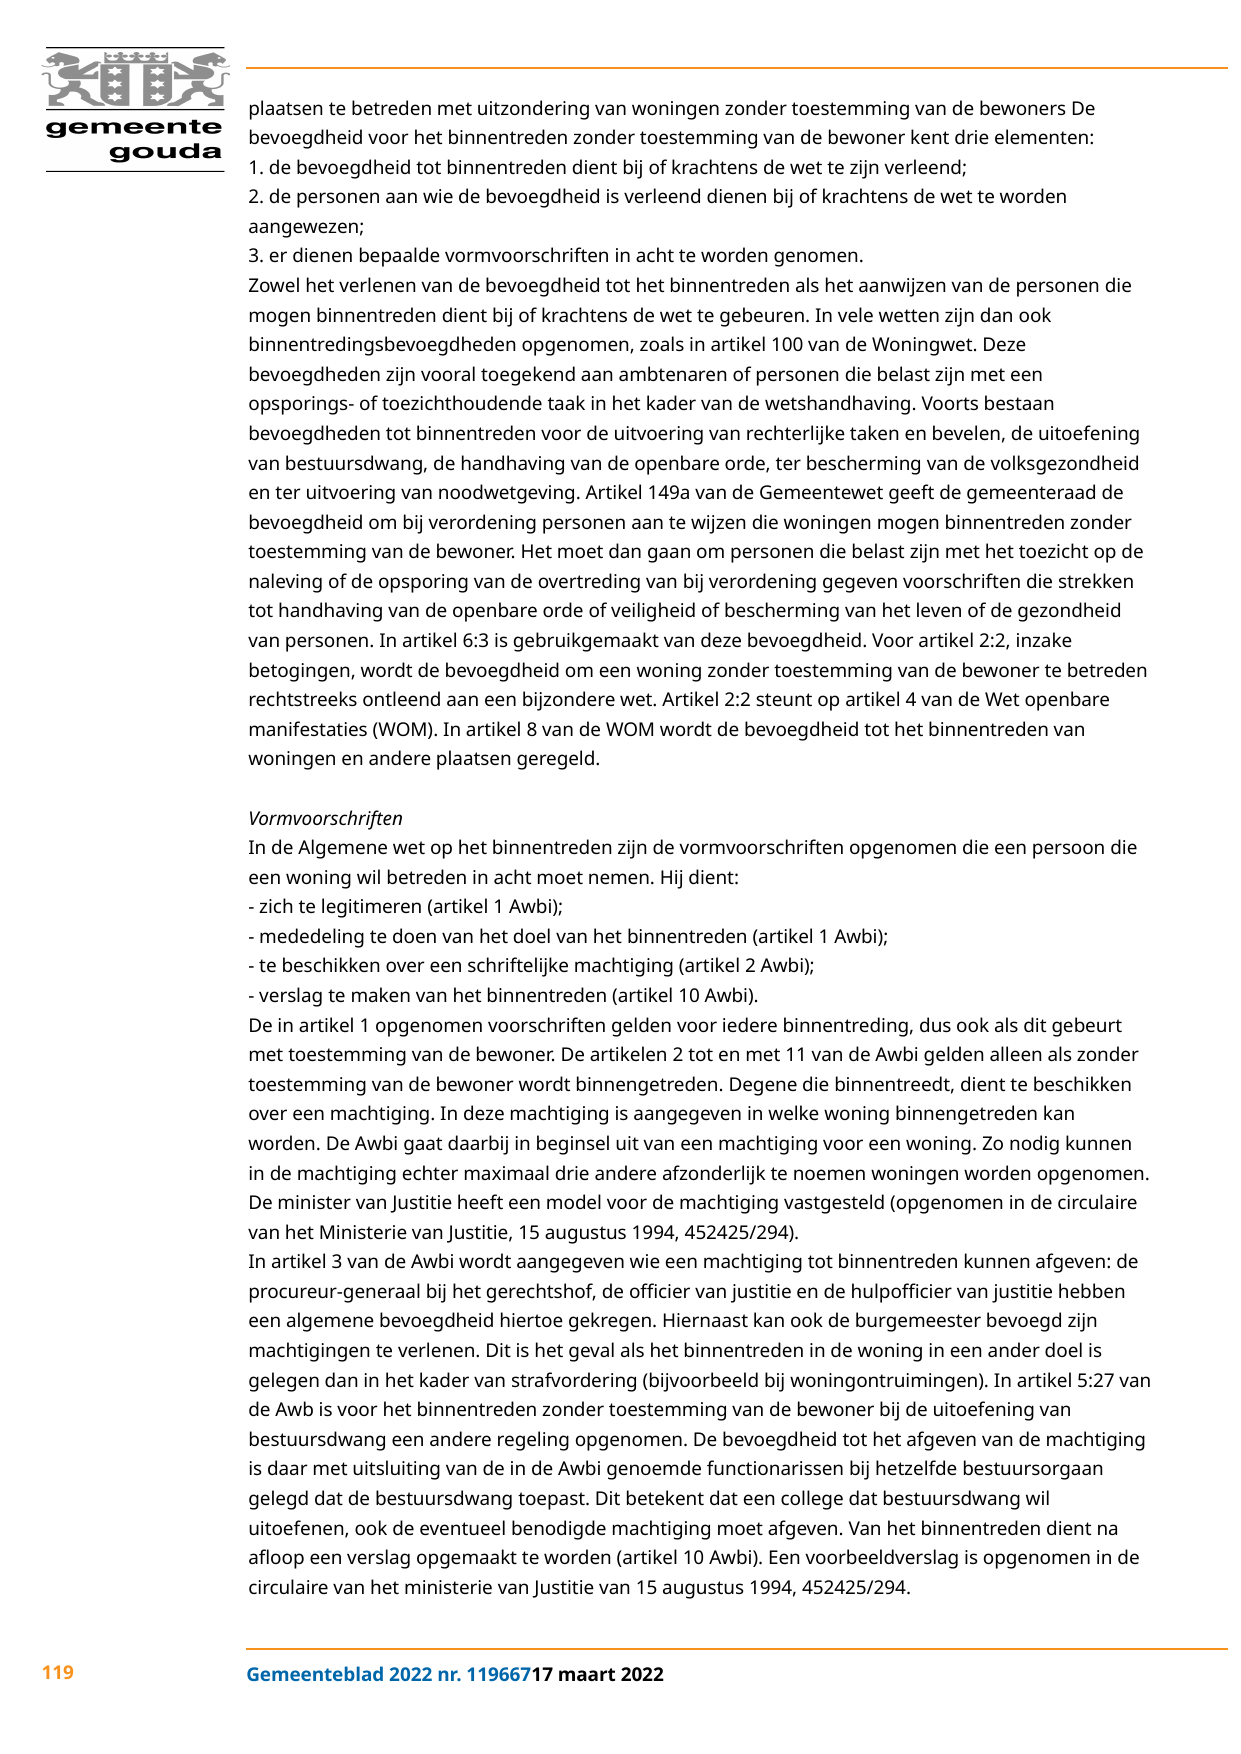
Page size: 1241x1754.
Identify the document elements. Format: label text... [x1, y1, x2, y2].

text In de Algemene wet op het binnentreden zijn de vormvoorschriften opgenomen die een persoon die een woning wil betreden in acht moet nemen. Hij dient: [248, 834, 1152, 890]
text - te beschikken over een schriftelijke machtiging (artikel 2 Awbi); [248, 953, 1152, 978]
text 3. er dienen bepaalde vormvoorschriften in acht te worden genomen. [248, 243, 1152, 268]
text Zowel het verlenen van de bevoegdheid tot het binnentreden als het aanwijzen van de personen die mogen binnentreden dient bij of krachtens de wet te gebeuren. In vele wetten zijn dan ook binnentredingsbevoegdheden opgenomen, zoals in artikel 100 van de Woningwet. Deze bevoegdheden zijn vooral toegekend aan ambtenaren of personen die belast zijn met een opsporings- of toezichthoudende taak in het kader van de wetshandhaving. Voorts bestaan bevoegdheden tot binnentreden voor de uitvoering van rechterlijke taken en bevelen, de uitoefening van bestuursdwang, de handhaving van de openbare orde, ter bescherming van de volksgezondheid en ter uitvoering van noodwetgeving. Artikel 149a van de Gemeentewet geeft de gemeenteraad de bevoegdheid om bij verordening personen aan te wijzen die woningen mogen binnentreden zonder toestemming van de bewoner. Het moet dan gaan om personen die belast zijn met het toezicht op de naleving of de opsporing van de overtreding van bij verordening gegeven voorschriften die strekken tot handhaving van de openbare orde of veiligheid of bescherming van het leven of de gezondheid van personen. In artikel 6:3 is gebruikgemaakt van deze bevoegdheid. Voor artikel 2:2, inzake betogingen, wordt de bevoegdheid om een woning zonder toestemming van de bewoner te betreden rechtstreeks ontleend aan een bijzondere wet. Artikel 2:2 steunt op artikel 4 van de Wet openbare manifestaties (WOM). In artikel 8 van de WOM wordt de bevoegdheid tot het binnentreden van woningen en andere plaatsen geregeld. [248, 272, 1152, 771]
text 1. de bevoegdheid tot binnentreden dient bij of krachtens de wet te zijn verleend; [248, 154, 1152, 180]
text Vormvoorschriften [248, 805, 1152, 831]
text De in artikel 1 opgenomen voorschriften gelden voor iedere binnentreding, dus ook als dit gebeurt met toestemming van de bewoner. De artikelen 2 tot en met 11 van de Awbi gelden alleen als zonder toestemming van de bewoner wordt binnengetreden. Degene die binnentreedt, dient te beschikken over een machtiging. In deze machtiging is aangegeven in welke woning binnengetreden kan worden. De Awbi gaat daarbij in beginsel uit van een machtiging voor een woning. Zo nodig kunnen in de machtiging echter maximaal drie andere afzonderlijk te noemen woningen worden opgenomen. De minister van Justitie heeft een model voor de machtiging vastgesteld (opgenomen in de circulaire van het Ministerie van Justitie, 15 augustus 1994, 452425/294). [248, 1012, 1152, 1245]
text In artikel 3 van de Awbi wordt aangegeven wie een machtiging tot binnentreden kunnen afgeven: de procureur-generaal bij het gerechtshof, de officier van justitie en de hulpofficier van justitie hebben een algemene bevoegdheid hiertoe gekregen. Hiernaast kan ook de burgemeester bevoegd zijn machtigingen te verlenen. Dit is het geval als het binnentreden in de woning in een ander doel is gelegen dan in het kader van strafvordering (bijvoorbeeld bij woningontruimingen). In artikel 5:27 van de Awb is voor het binnentreden zonder toestemming van de bewoner bij de uitoefening van bestuursdwang een andere regeling opgenomen. De bevoegdheid tot het afgeven van de machtiging is daar met uitsluiting van de in de Awbi genoemde functionarissen bij hetzelfde bestuursorgaan gelegd dat de bestuursdwang toepast. Dit betekent dat een college dat bestuursdwang wil uitoefenen, ook de eventueel benodigde machtiging moet afgeven. Van het binnentreden dient na afloop een verslag opgemaakt te worden (artikel 10 Awbi). Een voorbeeldverslag is opgenomen in de circulaire van het ministerie van Justitie van 15 augustus 1994, 452425/294. [248, 1248, 1152, 1600]
text - zich te legitimeren (artikel 1 Awbi); [248, 893, 1152, 919]
text - mededeling te doen van het doel van het binnentreden (artikel 1 Awbi); [248, 923, 1152, 949]
picture [41, 47, 231, 172]
text - verslag te maken van het binnentreden (artikel 10 Awbi). [248, 982, 1152, 1008]
text plaatsen te betreden met uitzondering van woningen zonder toestemming van de bewoners De bevoegdheid voor het binnentreden zonder toestemming van de bewoner kent drie elementen: [248, 95, 1152, 150]
text 2. de personen aan wie de bevoegdheid is verleend dienen bij of krachtens de wet te worden aangewezen; [248, 183, 1152, 239]
